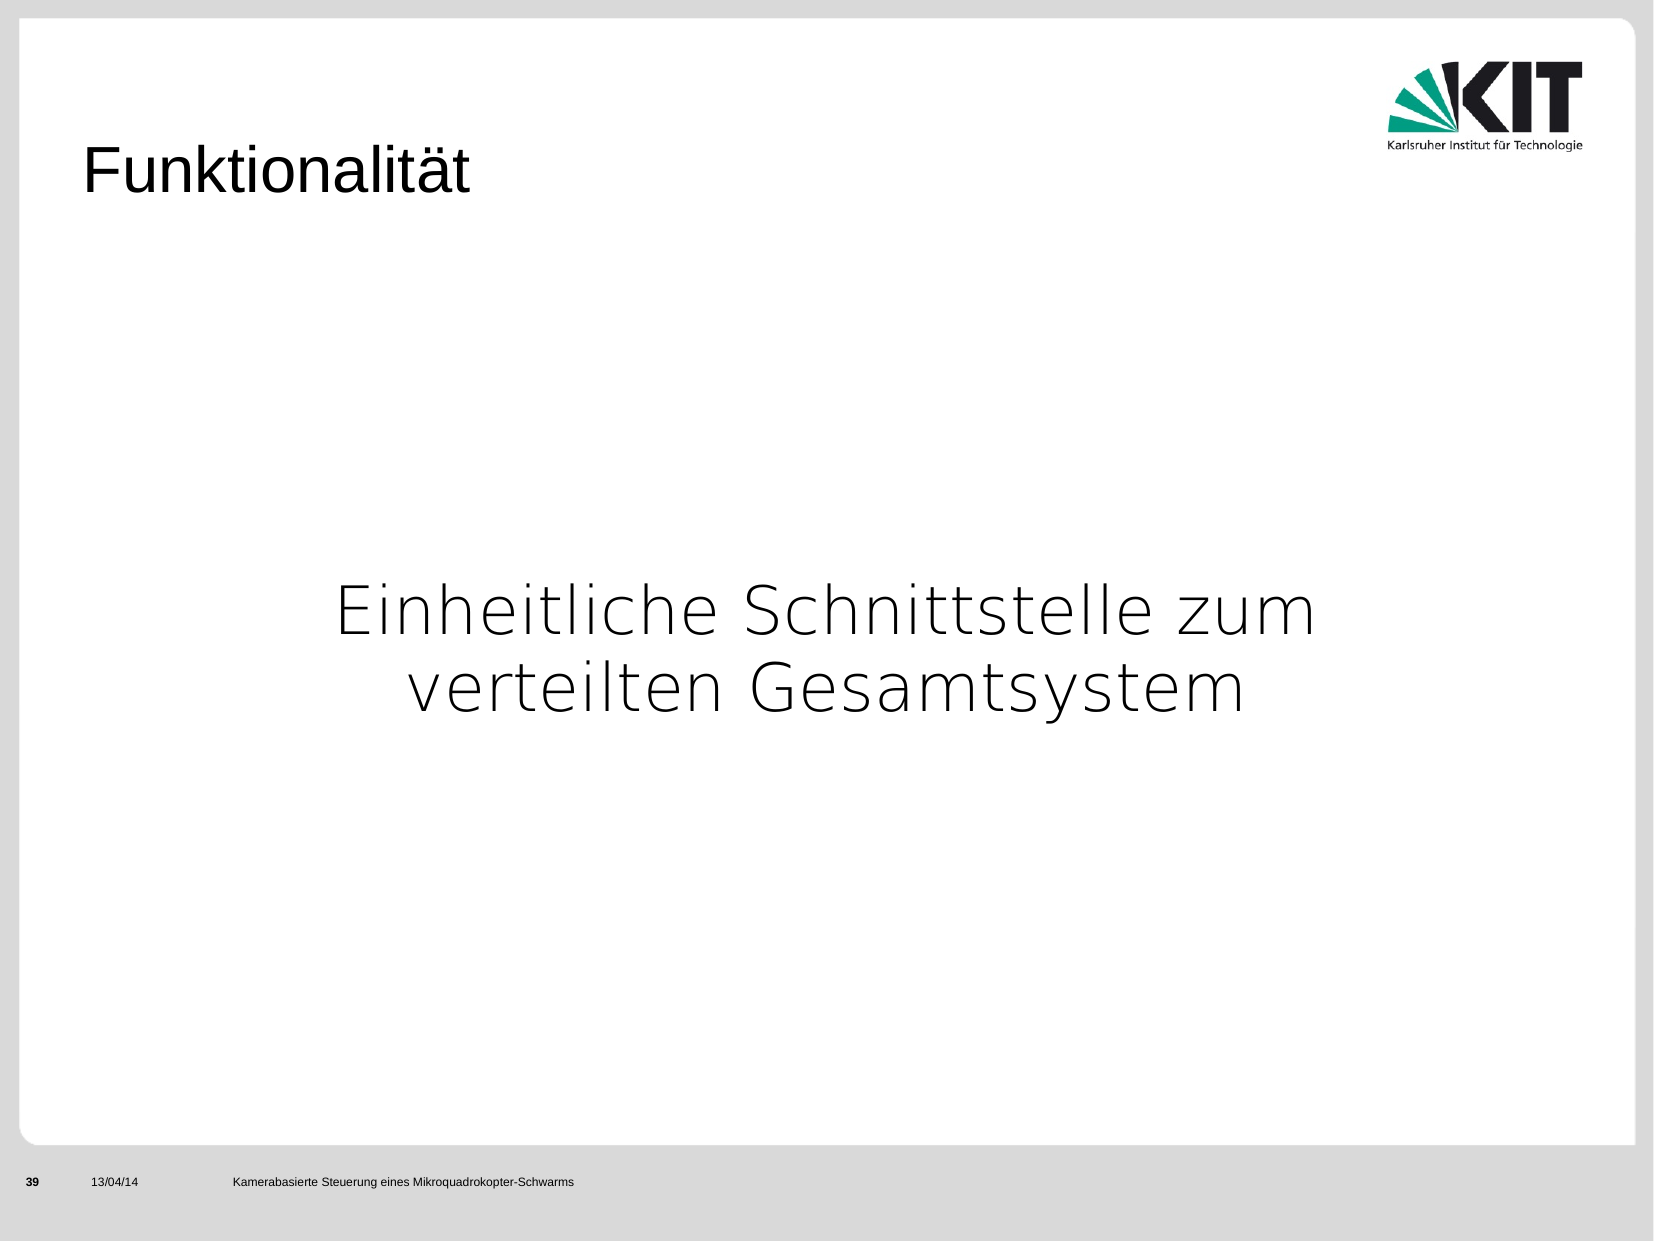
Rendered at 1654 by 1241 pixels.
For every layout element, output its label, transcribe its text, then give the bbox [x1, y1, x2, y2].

title Funktionalität [82, 49, 1571, 257]
subtitle Einheitliche Schnittstelle zum verteilten Gesamtsystem [82, 290, 1571, 1010]
picture [0, 0, 1654, 1241]
